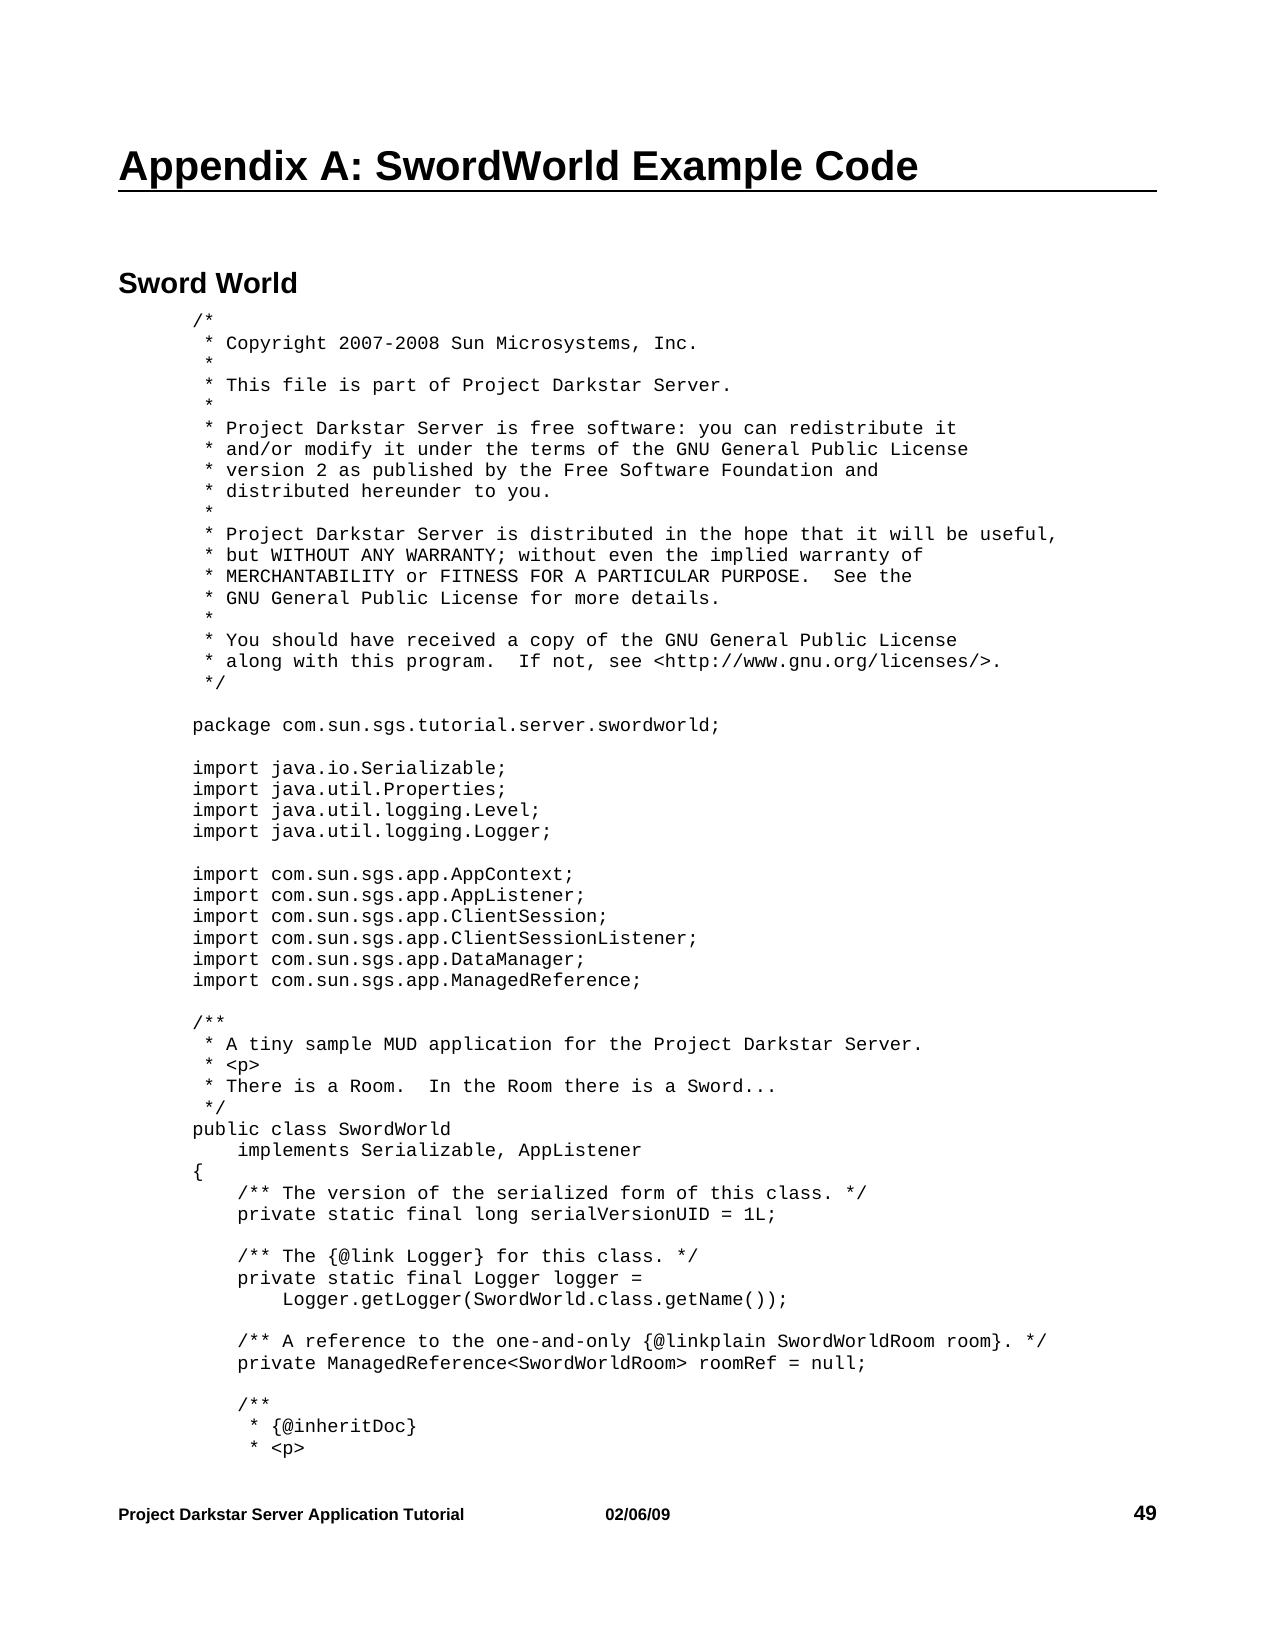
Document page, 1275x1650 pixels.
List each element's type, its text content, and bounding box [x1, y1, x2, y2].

text * and/or modify it under the terms of the GNU General Public License [192, 440, 1098, 461]
text import com.sun.sgs.app.DataManager; [192, 950, 1098, 971]
text * {@inheritDoc} [192, 1417, 1098, 1438]
text * <p> [192, 1438, 1098, 1460]
text /** The {@link Logger} for this class. */ [192, 1247, 1098, 1268]
text import java.util.logging.Logger; [192, 822, 1098, 843]
text * version 2 as published by the Free Software Foundation and [192, 461, 1098, 482]
text Logger.getLogger(SwordWorld.class.getName()); [192, 1290, 1098, 1311]
text { [192, 1162, 1098, 1183]
text * distributed hereunder to you. [192, 482, 1098, 503]
text import com.sun.sgs.app.ClientSessionListener; [192, 928, 1098, 950]
text private static final long serialVersionUID = 1L; [192, 1205, 1098, 1226]
text import com.sun.sgs.app.ManagedReference; [192, 971, 1098, 992]
text /** The version of the serialized form of this class. */ [192, 1183, 1098, 1205]
text private ManagedReference<SwordWorldRoom> roomRef = null; [192, 1353, 1098, 1375]
text * <p> [192, 1056, 1098, 1077]
text * GNU General Public License for more details. [192, 588, 1098, 610]
text private static final Logger logger = [192, 1268, 1098, 1290]
subtitle Sword World [118, 267, 1157, 300]
text * This file is part of Project Darkstar Server. [192, 376, 1098, 397]
text * [192, 355, 1098, 376]
text import com.sun.sgs.app.ClientSession; [192, 907, 1098, 928]
text implements Serializable, AppListener [192, 1141, 1098, 1162]
text /** [192, 1013, 1098, 1035]
text * You should have received a copy of the GNU General Public License [192, 631, 1098, 652]
text import java.util.Properties; [192, 780, 1098, 801]
text * Project Darkstar Server is distributed in the hope that it will be useful, [192, 525, 1098, 546]
text /* [192, 312, 1098, 333]
text import com.sun.sgs.app.AppContext; [192, 865, 1098, 886]
text * along with this program. If not, see <http://www.gnu.org/licenses/>. [192, 652, 1098, 673]
text /** A reference to the one-and-only {@linkplain SwordWorldRoom room}. */ [192, 1332, 1098, 1353]
text * [192, 503, 1098, 525]
text */ [192, 673, 1098, 695]
text * [192, 397, 1098, 418]
text * Copyright 2007-2008 Sun Microsystems, Inc. [192, 333, 1098, 355]
text */ [192, 1098, 1098, 1120]
text public class SwordWorld [192, 1120, 1098, 1141]
text * but WITHOUT ANY WARRANTY; without even the implied warranty of [192, 546, 1098, 567]
subtitle Appendix A: SwordWorld Example Code [118, 143, 1157, 190]
text /** [192, 1396, 1098, 1417]
text package com.sun.sgs.tutorial.server.swordworld; [192, 716, 1098, 737]
text * MERCHANTABILITY or FITNESS FOR A PARTICULAR PURPOSE. See the [192, 567, 1098, 588]
text import java.util.logging.Level; [192, 801, 1098, 822]
text * A tiny sample MUD application for the Project Darkstar Server. [192, 1035, 1098, 1056]
text * [192, 610, 1098, 631]
text import java.io.Serializable; [192, 758, 1098, 780]
text * There is a Room. In the Room there is a Sword... [192, 1077, 1098, 1098]
text * Project Darkstar Server is free software: you can redistribute it [192, 418, 1098, 440]
text import com.sun.sgs.app.AppListener; [192, 886, 1098, 907]
